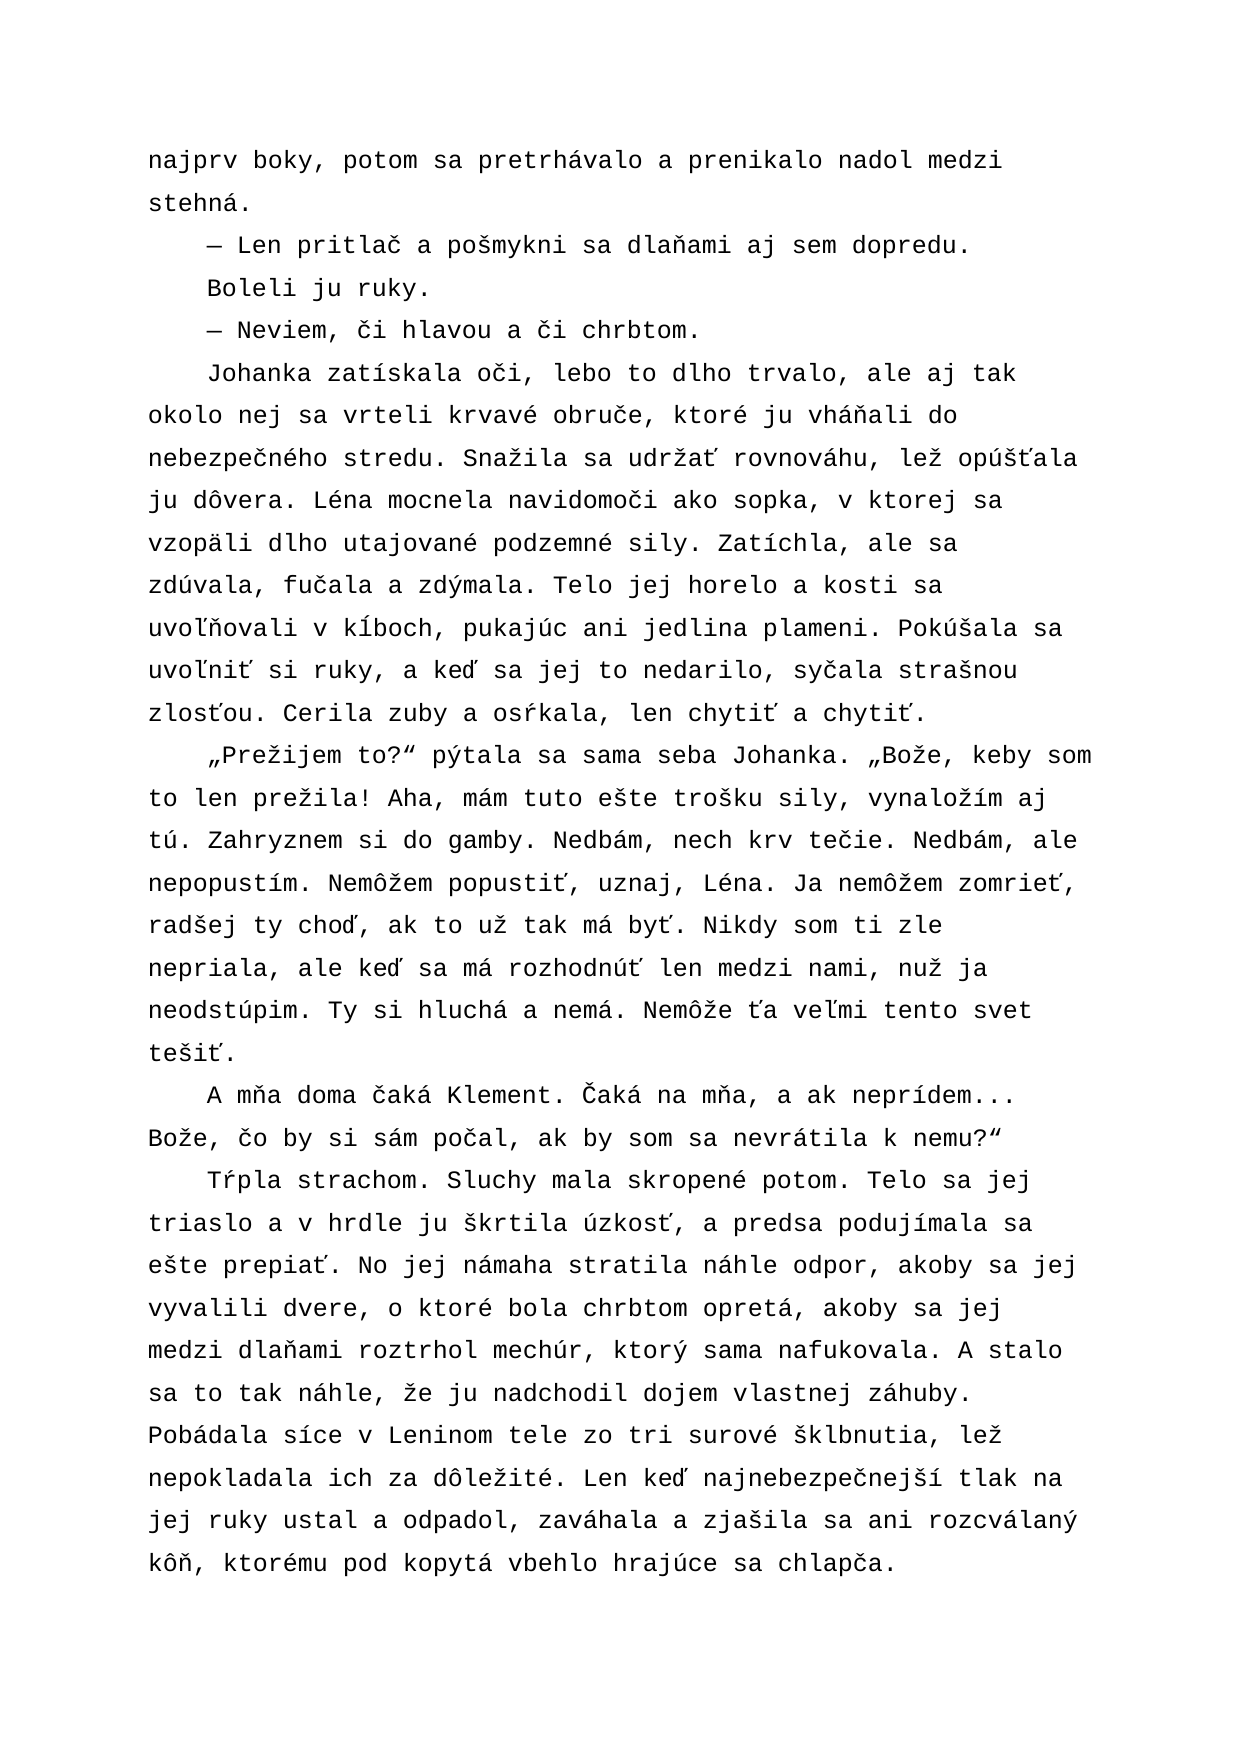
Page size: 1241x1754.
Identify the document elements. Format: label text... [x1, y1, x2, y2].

text Johanka zatískala oči, lebo to dlho trvalo, ale aj tak okolo nej sa vrteli krvavé obruče, ktoré ju vháňali do nebezpečného stredu. Snažila sa udržať rovnováhu, lež opúšťala ju dôvera. Léna mocnela navidomoči ako sopka, v ktorej sa vzopäli dlho utajované podzemné sily. Zatíchla, ale sa zdúvala, fučala a zdýmala. Telo jej horelo a kosti sa uvoľňovali v kĺboch, pukajúc ani jedlina plameni. Pokúšala sa uvoľniť si ruky, a keď sa jej to nedarilo, syčala strašnou zlosťou. Cerila zuby a osŕkala, len chytiť a chytiť. [148, 360, 1092, 728]
text A mňa doma čaká Klement. Čaká na mňa, a ak neprídem... Bože, čo by si sám počal, ak by som sa nevrátila k nemu?“ [148, 1083, 1092, 1153]
text — Neviem, či hlavou a či chrbtom. [148, 318, 1092, 346]
text „Prežijem to?“ pýtala sa sama seba Johanka. „Bože, keby som to len prežila! Aha, mám tuto ešte trošku sily, vynaložím aj tú. Zahryznem si do gamby. Nedbám, nech krv tečie. Nedbám, ale nepopustím. Nemôžem popustiť, uznaj, Léna. Ja nemôžem zomrieť, radšej ty choď, ak to už tak má byť. Nikdy som ti zle nepriala, ale keď sa má rozhodnúť len medzi nami, nuž ja neodstúpim. Ty si hluchá a nemá. Nemôže ťa veľmi tento svet tešiť. [148, 743, 1092, 1068]
text Boleli ju ruky. [148, 275, 1092, 303]
text najprv boky, potom sa pretrhávalo a prenikalo nadol medzi stehná. [148, 148, 1092, 218]
text Tŕpla strachom. Sluchy mala skropené potom. Telo sa jej triaslo a v hrdle ju škrtila úzkosť, a predsa podujímala sa ešte prepiať. No jej námaha stratila náhle odpor, akoby sa jej vyvalili dvere, o ktoré bola chrbtom opretá, akoby sa jej medzi dlaňami roztrhol mechúr, ktorý sama nafukovala. A stalo sa to tak náhle, že ju nadchodil dojem vlastnej záhuby. Pobádala síce v Leninom tele zo tri surové šklbnutia, lež nepokladala ich za dôležité. Len keď najnebezpečnejší tlak na jej ruky ustal a odpadol, zaváhala a zjašila sa ani rozcválaný kôň, ktorému pod kopytá vbehlo hrajúce sa chlapča. [148, 1168, 1092, 1578]
text — Len pritlač a pošmykni sa dlaňami aj sem dopredu. [148, 233, 1092, 261]
